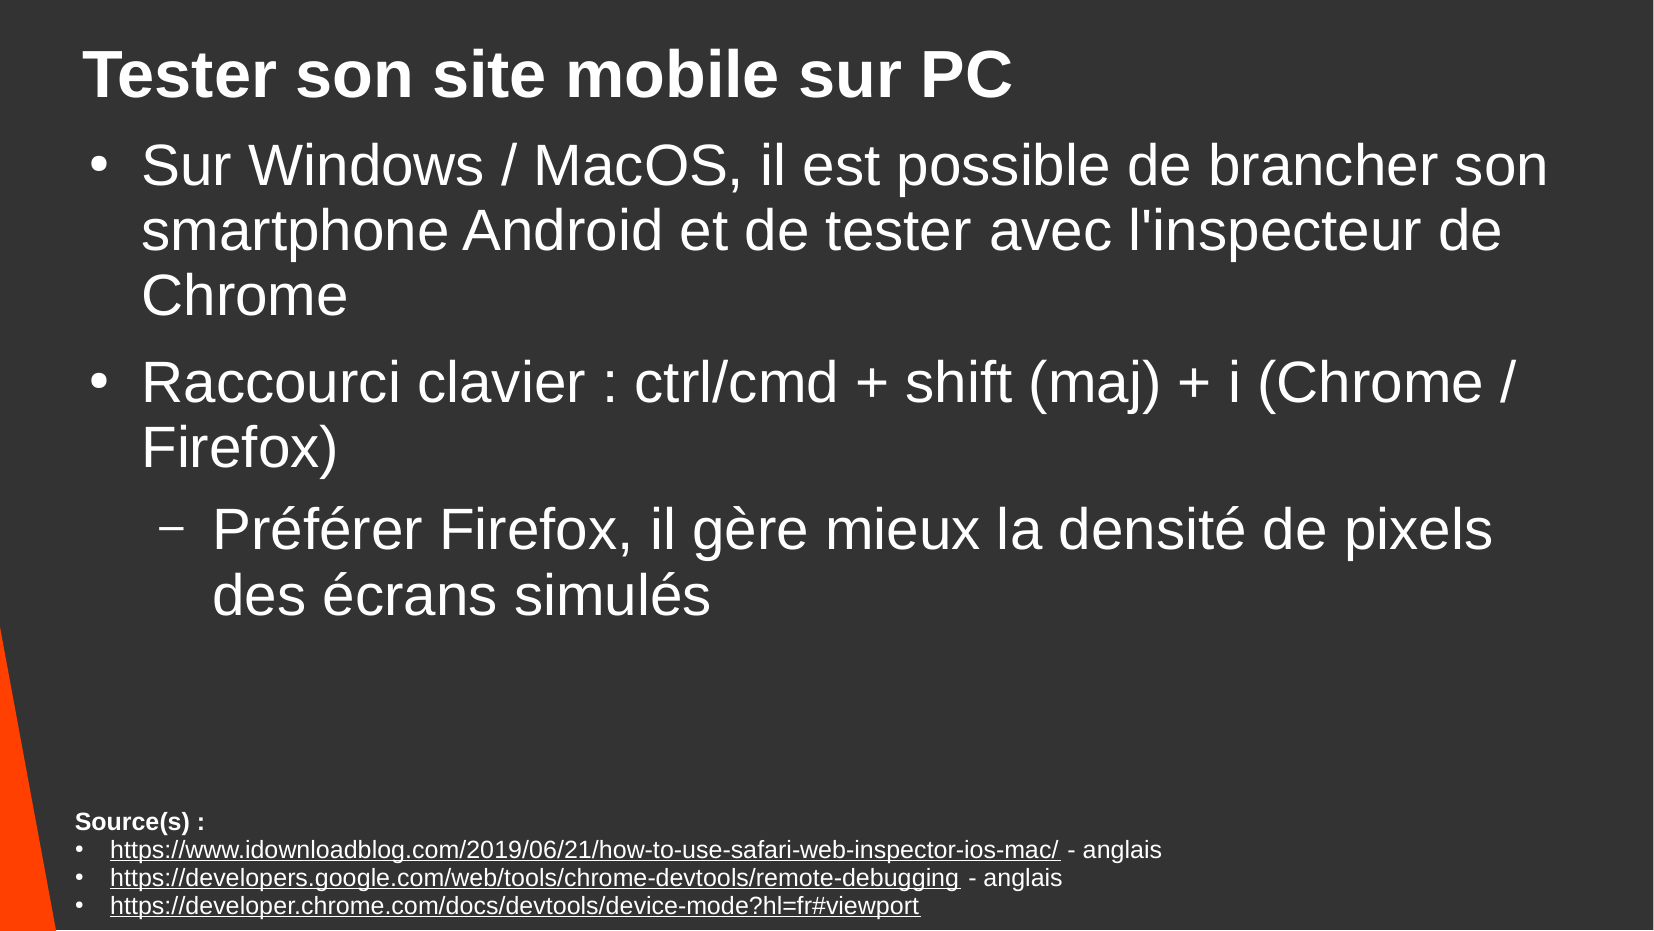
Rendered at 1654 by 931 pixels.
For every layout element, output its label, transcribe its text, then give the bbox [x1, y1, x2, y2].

text_box [0, 626, 57, 931]
list Sur Windows / MacOS, il est possible de brancher son smartphone Android et de tester avec l'inspecteur de Chrome Raccourci clavier : ctrl/cmd + shift (maj) + i (Chrome / Firefox) Préférer Firefox, il gère mieux la densité de pixels des écrans simulés [70, 132, 1605, 718]
title Tester son site mobile sur PC [82, 37, 1571, 112]
text_box Source(s) : https://www.idownloadblog.com/2019/06/21/how-to-use-safari-web-inspector-ios-mac/ - anglais https://developers.google.com/web/tools/chrome-devtools/remote-debugging - anglais https://developer.chrome.com/docs/devtools/device-mode?hl=fr#viewport [60, 800, 1217, 928]
